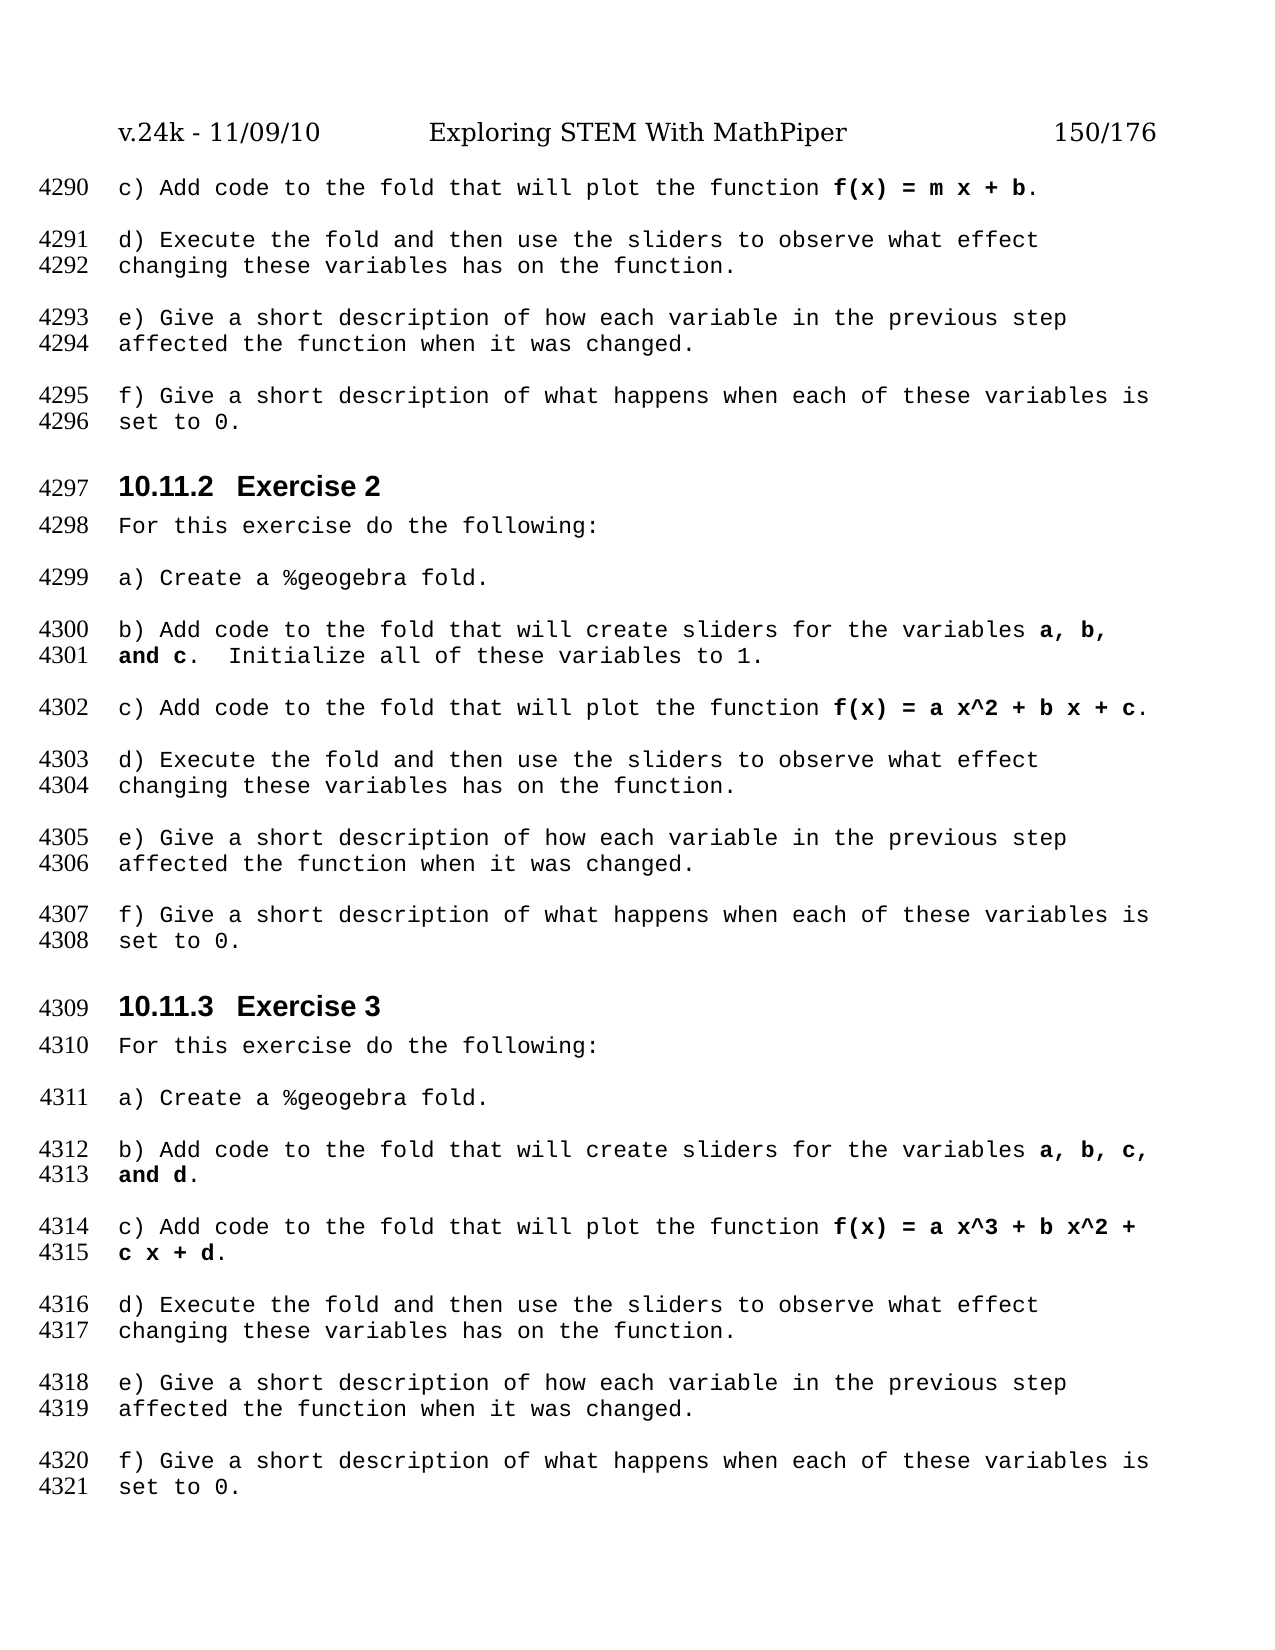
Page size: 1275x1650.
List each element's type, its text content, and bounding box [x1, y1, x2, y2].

text b) Add code to the fold that will create sliders for the variables a, b, c, and d. [118, 1138, 1157, 1190]
text d) Execute the fold and then use the sliders to observe what effect changing these variables has on the function. [118, 748, 1157, 800]
text a) Create a %geogebra fold. [118, 567, 1157, 592]
subtitle Exercise 2 [118, 469, 1157, 503]
text f) Give a short description of what happens when each of these variables is set to 0. [118, 904, 1157, 956]
subtitle Exercise 3 [118, 989, 1157, 1022]
text c) Add code to the fold that will plot the function f(x) = m x + b. [118, 177, 1157, 203]
text d) Execute the fold and then use the sliders to observe what effect changing these variables has on the function. [118, 229, 1157, 281]
text For this exercise do the following: [118, 1034, 1157, 1060]
text f) Give a short description of what happens when each of these variables is set to 0. [118, 384, 1157, 436]
text c) Add code to the fold that will plot the function f(x) = a x^3 + b x^2 + c x + d. [118, 1216, 1157, 1268]
text d) Execute the fold and then use the sliders to observe what effect changing these variables has on the function. [118, 1293, 1157, 1345]
text e) Give a short description of how each variable in the previous step affected the function when it was changed. [118, 306, 1157, 358]
text b) Add code to the fold that will create sliders for the variables a, b, and c. Initialize all of these variables to 1. [118, 618, 1157, 670]
text For this exercise do the following: [118, 515, 1157, 541]
text e) Give a short description of how each variable in the previous step affected the function when it was changed. [118, 826, 1157, 878]
text e) Give a short description of how each variable in the previous step affected the function when it was changed. [118, 1371, 1157, 1423]
text f) Give a short description of what happens when each of these variables is set to 0. [118, 1449, 1157, 1501]
text c) Add code to the fold that will plot the function f(x) = a x^2 + b x + c. [118, 696, 1157, 722]
text a) Create a %geogebra fold. [118, 1086, 1157, 1112]
